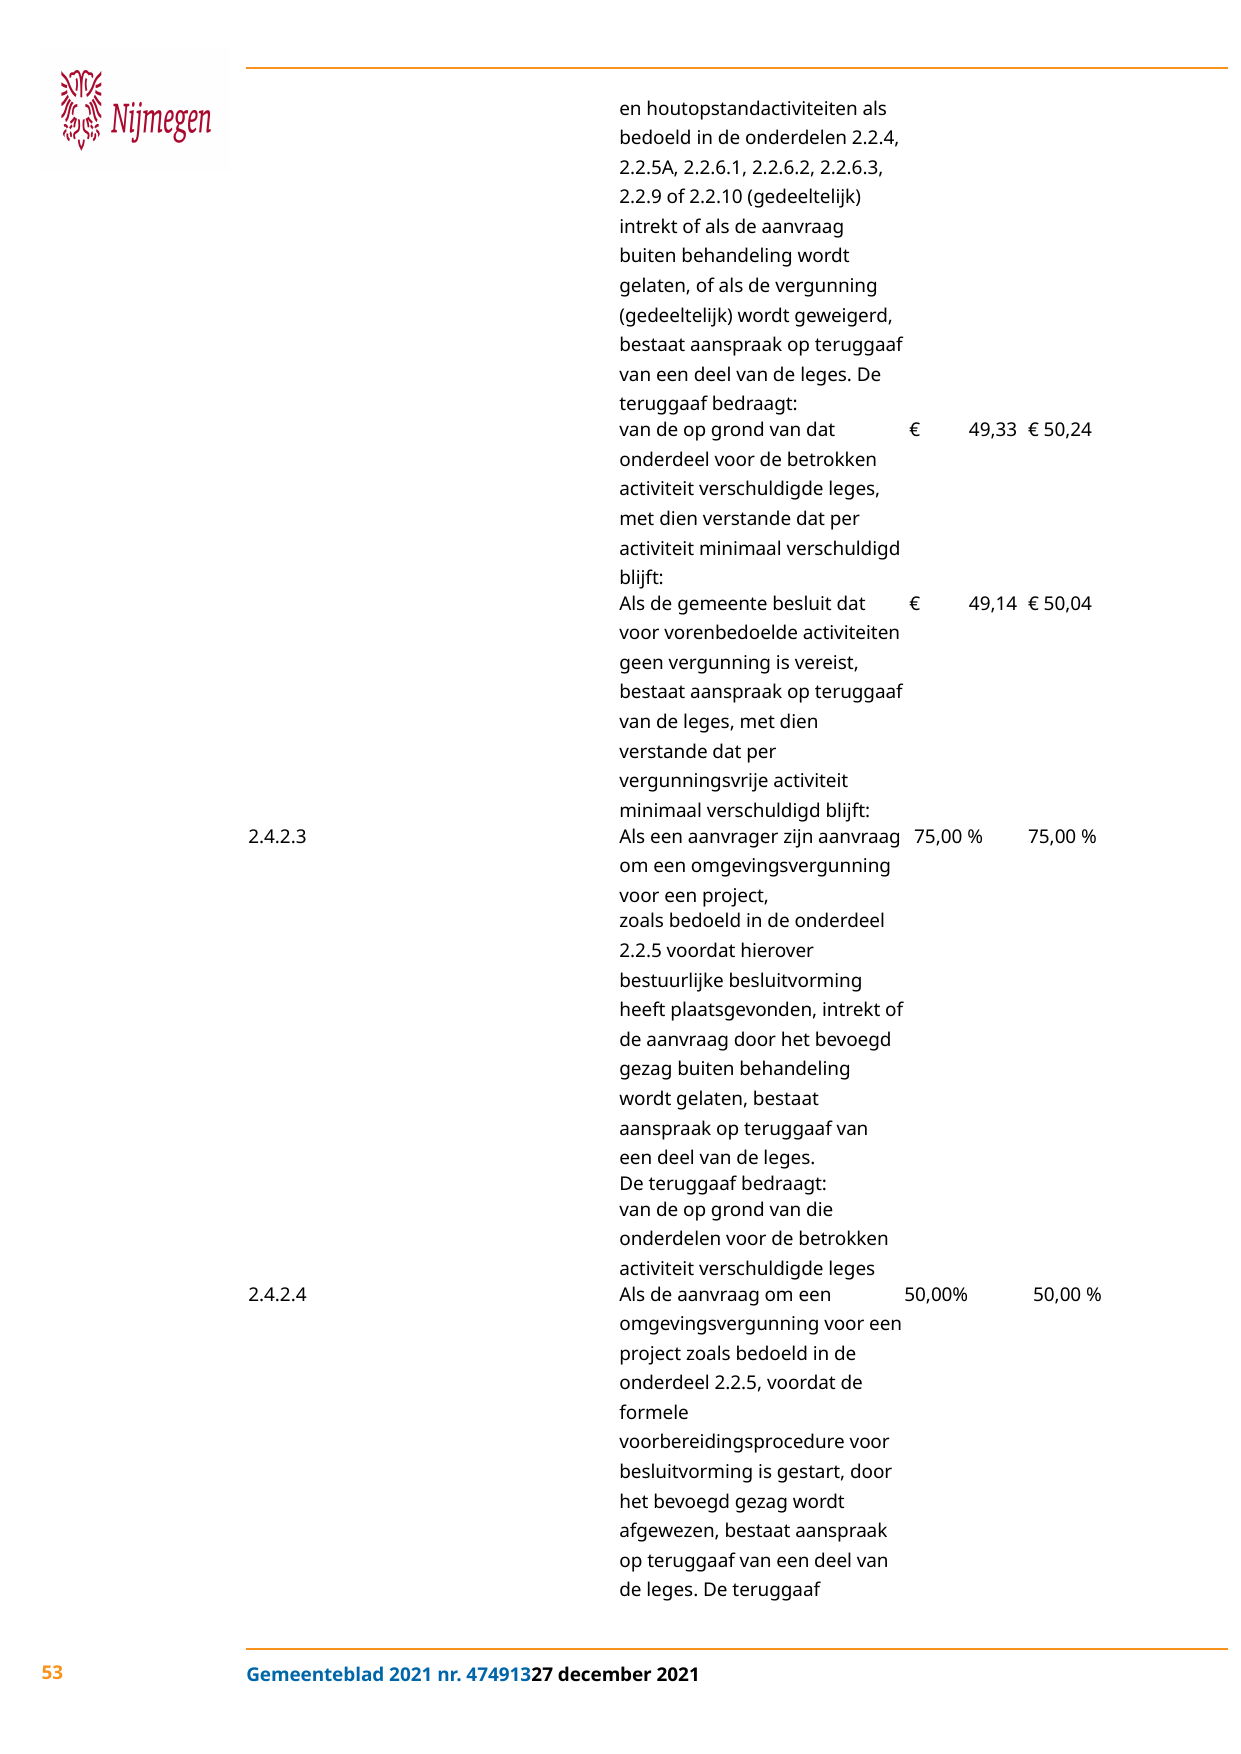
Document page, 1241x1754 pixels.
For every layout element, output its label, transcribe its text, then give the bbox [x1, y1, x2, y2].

table_cell [248, 590, 372, 823]
table_cell [248, 908, 372, 1170]
table_cell Als een aanvrager zijn aanvraag om een omgevingsvergunning voor een project, [619, 823, 904, 908]
table_cell [495, 908, 619, 1170]
table_cell van de op grond van dat onderdeel voor de betrokken activiteit verschuldigde leges, met dien verstande dat per activiteit minimaal verschuldigd blijft: [619, 416, 904, 590]
table_cell [495, 95, 619, 416]
table_cell 75,00 % [1028, 823, 1152, 908]
table_cell € 50,04 [1028, 590, 1152, 823]
table_cell [495, 1196, 619, 1281]
table_cell [495, 590, 619, 823]
table_cell [1028, 908, 1152, 1170]
table_cell 2.4.2.3 [248, 823, 372, 908]
table_cell [904, 1170, 1028, 1196]
table_cell [904, 908, 1028, 1170]
table_cell [372, 1281, 495, 1602]
table_cell € 49,14 [904, 590, 1028, 823]
table_cell [1028, 1196, 1152, 1281]
table_cell [248, 416, 372, 590]
table_cell [372, 908, 495, 1170]
table_cell Als de aanvraag om een omgevingsvergunning voor een project zoals bedoeld in de onderdeel 2.2.5, voordat de formele voorbereidingsprocedure voor besluitvorming is gestart, door het bevoegd gezag wordt afgewezen, bestaat aanspraak op teruggaaf van een deel van de leges. De teruggaaf [619, 1281, 904, 1602]
table_cell [372, 416, 495, 590]
table_cell [248, 1170, 372, 1196]
table_cell [1028, 1170, 1152, 1196]
table_cell 50,00 % [1028, 1281, 1152, 1602]
table_cell € 50,24 [1028, 416, 1152, 590]
table_cell Als de gemeente besluit dat voor vorenbedoelde activiteiten geen vergunning is vereist, bestaat aanspraak op teruggaaf van de leges, met dien verstande dat per vergunningsvrije activiteit minimaal verschuldigd blijft: [619, 590, 904, 823]
table_cell [904, 1196, 1028, 1281]
table_cell 75,00 % [904, 823, 1028, 908]
table_cell [248, 95, 372, 416]
table_cell [495, 823, 619, 908]
table_cell 50,00% [904, 1281, 1028, 1602]
table_cell 2.4.2.4 [248, 1281, 372, 1602]
table_cell [372, 823, 495, 908]
table_cell zoals bedoeld in de onderdeel 2.2.5 voordat hierover bestuurlijke besluitvorming heeft plaatsgevonden, intrekt of de aanvraag door het bevoegd gezag buiten behandeling wordt gelaten, bestaat aanspraak op teruggaaf van een deel van de leges. [619, 908, 904, 1170]
table_cell [372, 95, 495, 416]
table_cell [372, 1196, 495, 1281]
table_cell [495, 1170, 619, 1196]
table_cell [1028, 95, 1152, 416]
picture [41, 47, 231, 172]
table_cell [248, 1196, 372, 1281]
table_cell van de op grond van die onderdelen voor de betrokken activiteit verschuldigde leges [619, 1196, 904, 1281]
table_cell € 49,33 [904, 416, 1028, 590]
table_cell [495, 1281, 619, 1602]
table_cell [372, 1170, 495, 1196]
table_cell [495, 416, 619, 590]
table_cell en houtopstandactiviteiten als bedoeld in de onderdelen 2.2.4, 2.2.5A, 2.2.6.1, 2.2.6.2, 2.2.6.3, 2.2.9 of 2.2.10 (gedeeltelijk) intrekt of als de aanvraag buiten behandeling wordt gelaten, of als de vergunning (gedeeltelijk) wordt geweigerd, bestaat aanspraak op teruggaaf van een deel van de leges. De teruggaaf bedraagt: [619, 95, 904, 416]
table_cell [372, 590, 495, 823]
table_cell De teruggaaf bedraagt: [619, 1170, 904, 1196]
table_cell [904, 95, 1028, 416]
